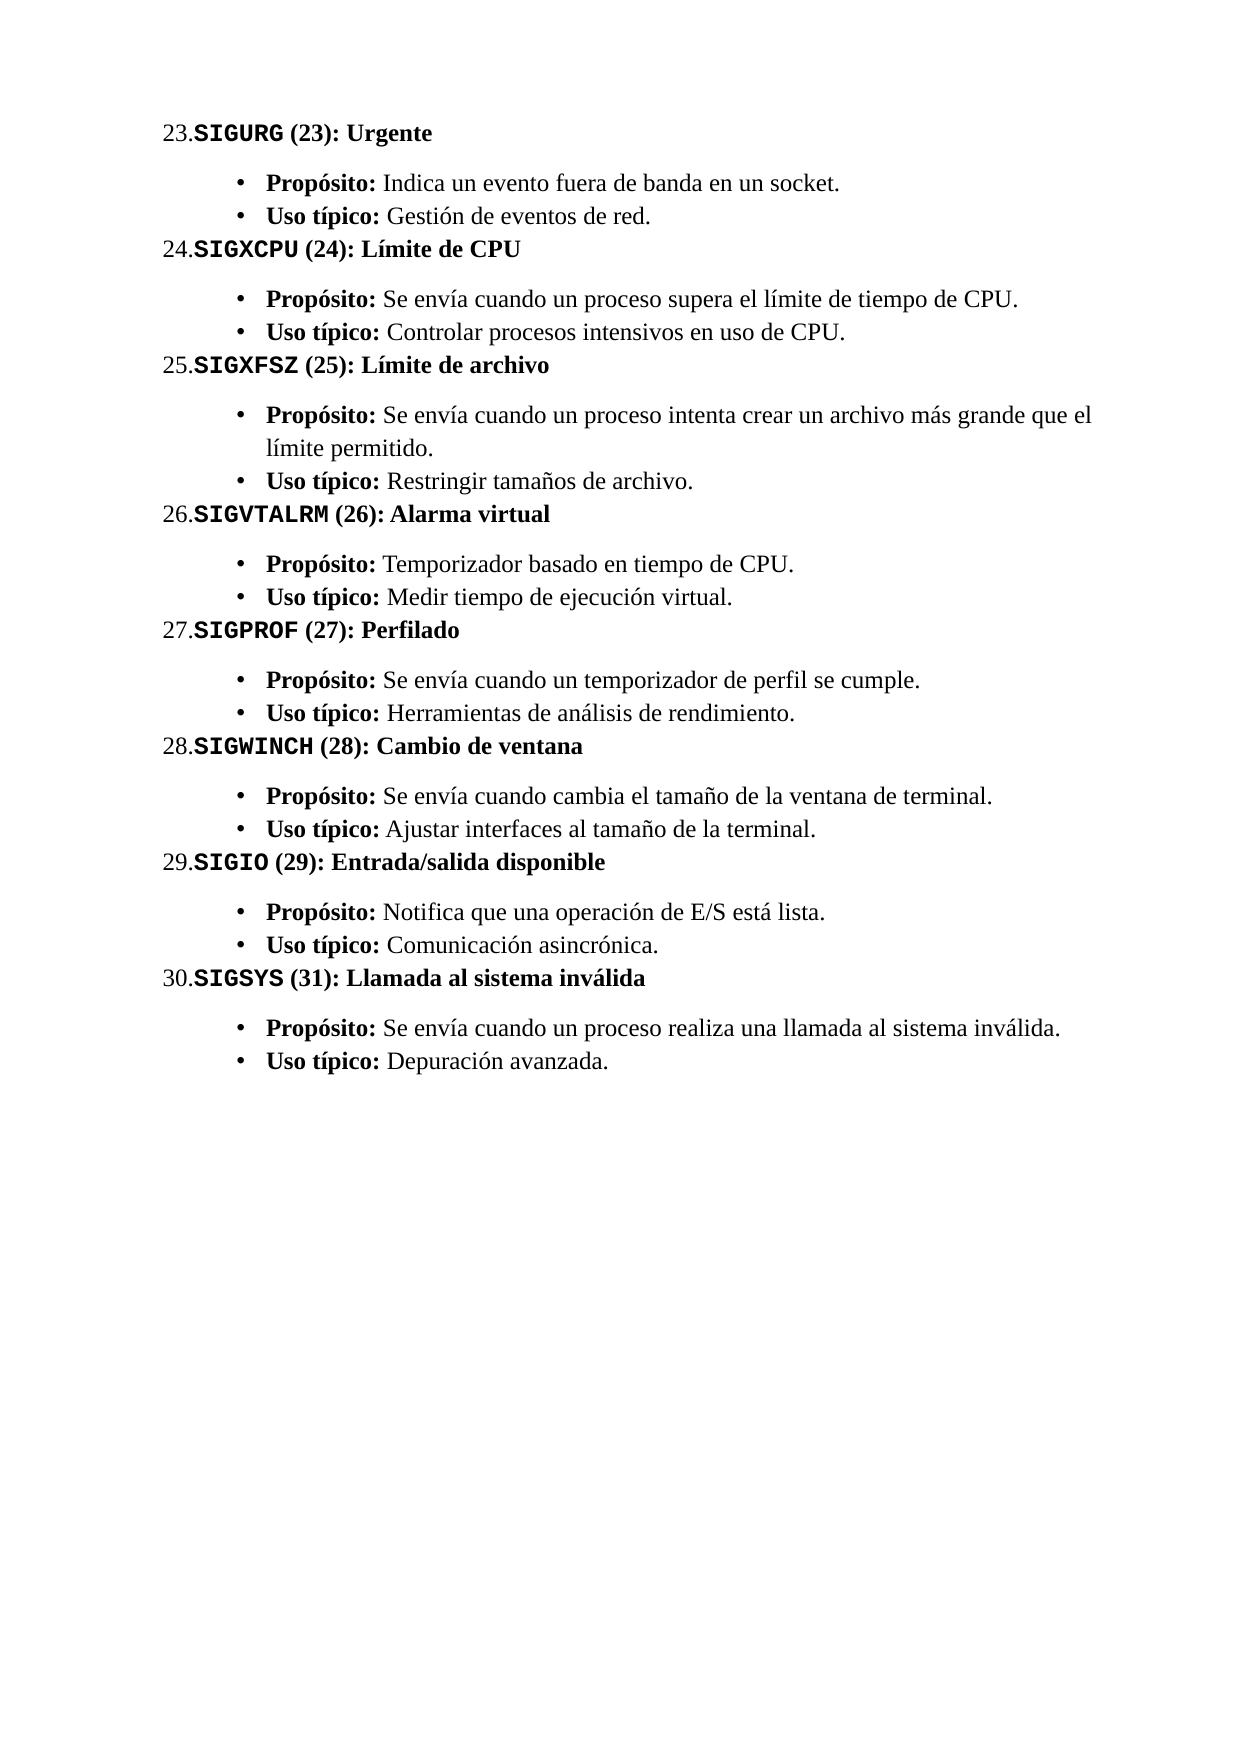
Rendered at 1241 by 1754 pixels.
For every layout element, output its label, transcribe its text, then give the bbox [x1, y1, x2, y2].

list Propósito: Se envía cuando un proceso intenta crear un archivo más grande que el límite permitido. [236, 400, 1122, 462]
list SIGIO (29): Entrada/salida disponible [162, 847, 1122, 878]
list SIGXCPU (24): Límite de CPU [162, 234, 1122, 265]
list Uso típico: Restringir tamaños de archivo. [236, 466, 1122, 495]
list Propósito: Se envía cuando un proceso realiza una llamada al sistema inválida. [236, 1013, 1122, 1042]
list Propósito: Se envía cuando un temporizador de perfil se cumple. [236, 665, 1122, 694]
list Uso típico: Herramientas de análisis de rendimiento. [236, 698, 1122, 727]
list Uso típico: Depuración avanzada. [236, 1046, 1122, 1075]
list Uso típico: Medir tiempo de ejecución virtual. [236, 582, 1122, 611]
list SIGWINCH (28): Cambio de ventana [162, 731, 1122, 762]
list Propósito: Temporizador basado en tiempo de CPU. [236, 549, 1122, 578]
list SIGXFSZ (25): Límite de archivo [162, 350, 1122, 381]
list Propósito: Se envía cuando cambia el tamaño de la ventana de terminal. [236, 781, 1122, 810]
list Uso típico: Gestión de eventos de red. [236, 201, 1122, 230]
list Propósito: Notifica que una operación de E/S está lista. [236, 897, 1122, 926]
list Uso típico: Controlar procesos intensivos en uso de CPU. [236, 317, 1122, 346]
list SIGSYS (31): Llamada al sistema inválida [162, 963, 1122, 994]
list SIGVTALRM (26): Alarma virtual [162, 499, 1122, 530]
list Uso típico: Comunicación asincrónica. [236, 930, 1122, 959]
list SIGPROF (27): Perfilado [162, 615, 1122, 646]
list SIGURG (23): Urgente [162, 118, 1122, 149]
list Uso típico: Ajustar interfaces al tamaño de la terminal. [236, 814, 1122, 843]
list Propósito: Indica un evento fuera de banda en un socket. [236, 168, 1122, 197]
list Propósito: Se envía cuando un proceso supera el límite de tiempo de CPU. [236, 284, 1122, 313]
